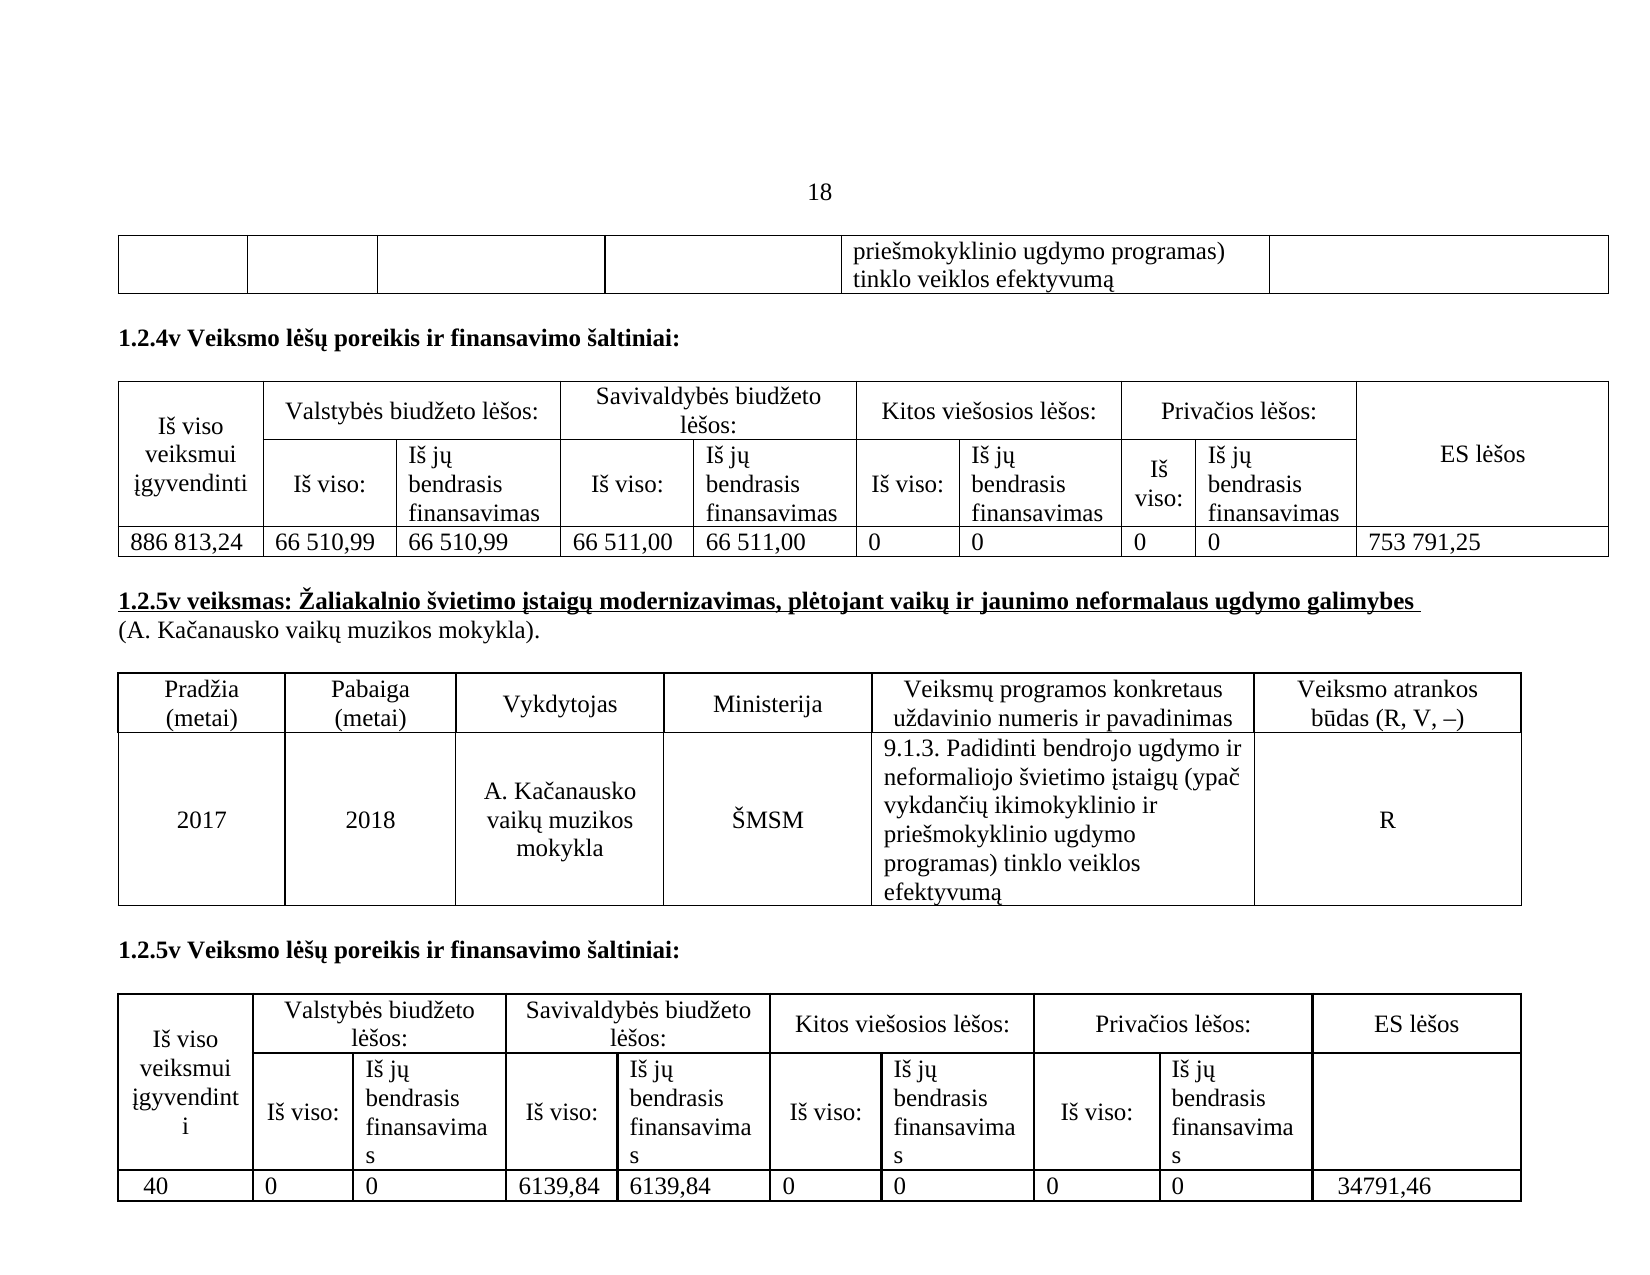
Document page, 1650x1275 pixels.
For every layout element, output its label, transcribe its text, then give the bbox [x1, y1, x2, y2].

table_cell 9.1.3. Padidinti bendrojo ugdymo ir neformaliojo švietimo įstaigų (ypač vykdančių ikimokyklinio ir priešmokyklinio ugdymo programas) tinklo veiklos efektyvumą [872, 733, 1254, 905]
table_cell 6139,84 [619, 1171, 769, 1200]
table_cell priešmokyklinio ugdymo programas) tinklo veiklos efektyvumą [842, 236, 1269, 293]
table_cell Iš viso: [857, 440, 959, 526]
table_cell 753 791,25 [1357, 527, 1608, 556]
table_header Kitos viešosios lėšos: [857, 382, 1121, 439]
table_header Veiksmo atrankos būdas (R, V, –) [1255, 674, 1520, 732]
table_cell 0 [883, 1171, 1033, 1200]
table_header ES lėšos [1314, 995, 1520, 1052]
table_cell Iš viso: [771, 1054, 880, 1169]
table_header Privačios lėšos: [1035, 995, 1311, 1052]
table_cell [248, 236, 377, 293]
table_cell 6139,84 [507, 1171, 616, 1200]
table_cell [1314, 1054, 1520, 1169]
table_cell Iš viso: [254, 1054, 352, 1169]
table_cell 2018 [286, 733, 455, 905]
table_header Ministerija [665, 674, 871, 732]
table_header Iš viso veiksmui įgyvendinti [119, 382, 263, 526]
table_cell ŠMSM [664, 733, 871, 905]
table_header Vykdytojas [457, 674, 663, 732]
text 1.2.4v Veiksmo lėšų poreikis ir finansavimo šaltiniai: [118, 323, 1521, 352]
table_cell 0 [857, 527, 959, 556]
table_cell 0 [1196, 527, 1356, 556]
table_header Pabaiga (metai) [286, 674, 455, 732]
table_cell 0 [354, 1171, 505, 1200]
table_header Pradžia (metai) [119, 674, 284, 732]
table_header Iš viso veiksmui įgyvendinti [119, 995, 252, 1169]
table_cell [119, 236, 247, 293]
table_cell R [1255, 733, 1521, 905]
table_cell Iš jų bendrasis finansavimas [619, 1054, 769, 1169]
table_header Savivaldybės biudžeto lėšos: [561, 382, 856, 439]
text 1.2.5v Veiksmo lėšų poreikis ir finansavimo šaltiniai: [118, 935, 1521, 964]
table_cell 0 [771, 1171, 880, 1200]
table_cell Iš viso: [1035, 1054, 1159, 1169]
table_cell Iš viso: [264, 440, 396, 526]
table_cell 66 510,99 [264, 527, 396, 556]
table_cell A. Kačanausko vaikų muzikos mokykla [456, 733, 663, 905]
table_cell 34791,46 [1314, 1171, 1520, 1200]
table_cell Iš jų bendrasis finansavimas [354, 1054, 505, 1169]
table_cell Iš viso: [507, 1054, 616, 1169]
table_header Veiksmų programos konkretaus uždavinio numeris ir pavadinimas [873, 674, 1253, 732]
table_cell 40 [119, 1171, 252, 1200]
table_cell Iš jų bendrasis finansavimas [694, 440, 856, 526]
table_cell 0 [1122, 527, 1195, 556]
table_header Kitos viešosios lėšos: [771, 995, 1033, 1052]
table_cell Iš jų bendrasis finansavimas [397, 440, 560, 526]
table_cell Iš jų bendrasis finansavimas [883, 1054, 1033, 1169]
table_cell 2017 [119, 733, 284, 905]
table_cell Iš viso: [561, 440, 693, 526]
table_cell 66 511,00 [694, 527, 856, 556]
table_cell 0 [1035, 1171, 1159, 1200]
table_header Savivaldybės biudžeto lėšos: [507, 995, 769, 1052]
table_cell Iš jų bendrasis finansavimas [1196, 440, 1356, 526]
table_cell [606, 236, 841, 293]
table_cell 886 813,24 [119, 527, 263, 556]
table_header Valstybės biudžeto lėšos: [254, 995, 505, 1052]
table_cell Iš jų bendrasis finansavimas [960, 440, 1121, 526]
table_cell 66 511,00 [561, 527, 693, 556]
table_header ES lėšos [1357, 382, 1608, 526]
table_cell 0 [960, 527, 1121, 556]
table_cell 0 [1161, 1171, 1311, 1200]
table_cell Iš viso: [1122, 440, 1195, 526]
table_header Privačios lėšos: [1122, 382, 1356, 439]
table_cell 0 [254, 1171, 352, 1200]
table_cell [378, 236, 604, 293]
text 1.2.5v veiksmas: Žaliakalnio švietimo įstaigų modernizavimas, plėtojant vaikų ir jaunimo neformalaus ugdymo galimybes (A. Kačanausko vaikų muzikos mokykla). [118, 586, 1521, 643]
table_header Valstybės biudžeto lėšos: [264, 382, 560, 439]
table_cell Iš jų bendrasis finansavimas [1161, 1054, 1311, 1169]
table_cell 66 510,99 [397, 527, 560, 556]
table_cell [1270, 236, 1608, 293]
